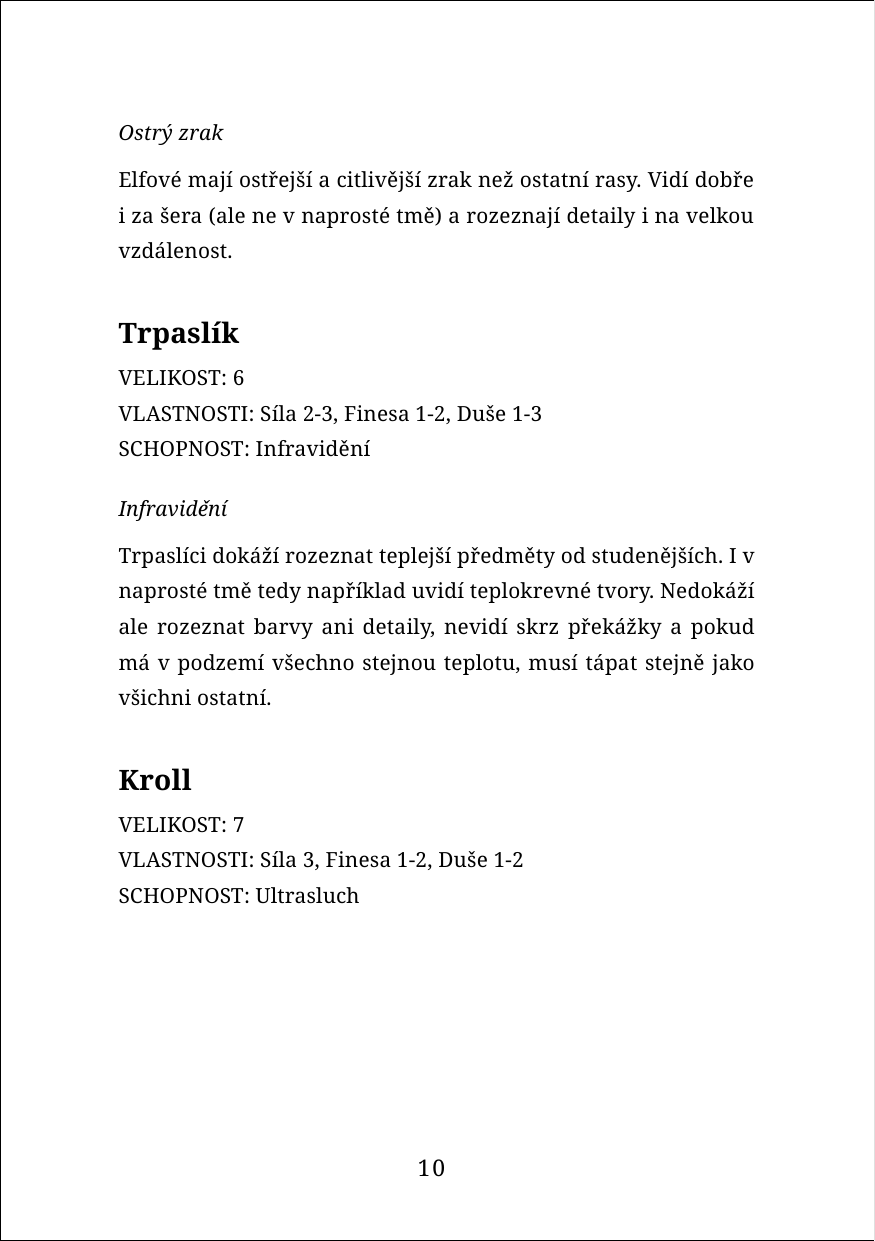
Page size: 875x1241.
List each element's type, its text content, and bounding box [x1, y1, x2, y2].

subtitle Kroll [118, 760, 756, 798]
subtitle Trpaslík [118, 313, 756, 352]
text Infravidění [118, 494, 756, 522]
text Ostrý zrak [118, 118, 756, 147]
text Trpaslíci dokáží rozeznat teplejší předměty od studenějších. I v naprosté tmě tedy například uvidí teplokrevné tvory. Nedokáží ale rozeznat barvy ani detaily, nevidí skrz překážky a pokud má v podzemí všechno stejnou teplotu, musí tápat stejně jako všichni ostatní. [118, 541, 756, 712]
text VELIKOST: 6 VLASTNOSTI: Síla 2-3, Finesa 1-2, Duše 1-3 SCHOPNOST: Infravidění [118, 363, 756, 463]
text VELIKOST: 7 VLASTNOSTI: Síla 3, Finesa 1-2, Duše 1-2 SCHOPNOST: Ultrasluch [118, 810, 756, 909]
text Elfové mají ostřejší a citlivější zrak než ostatní rasy. Vidí dobře i za šera (ale ne v naprosté tmě) a rozeznají detaily i na velkou vzdálenost. [118, 166, 756, 265]
